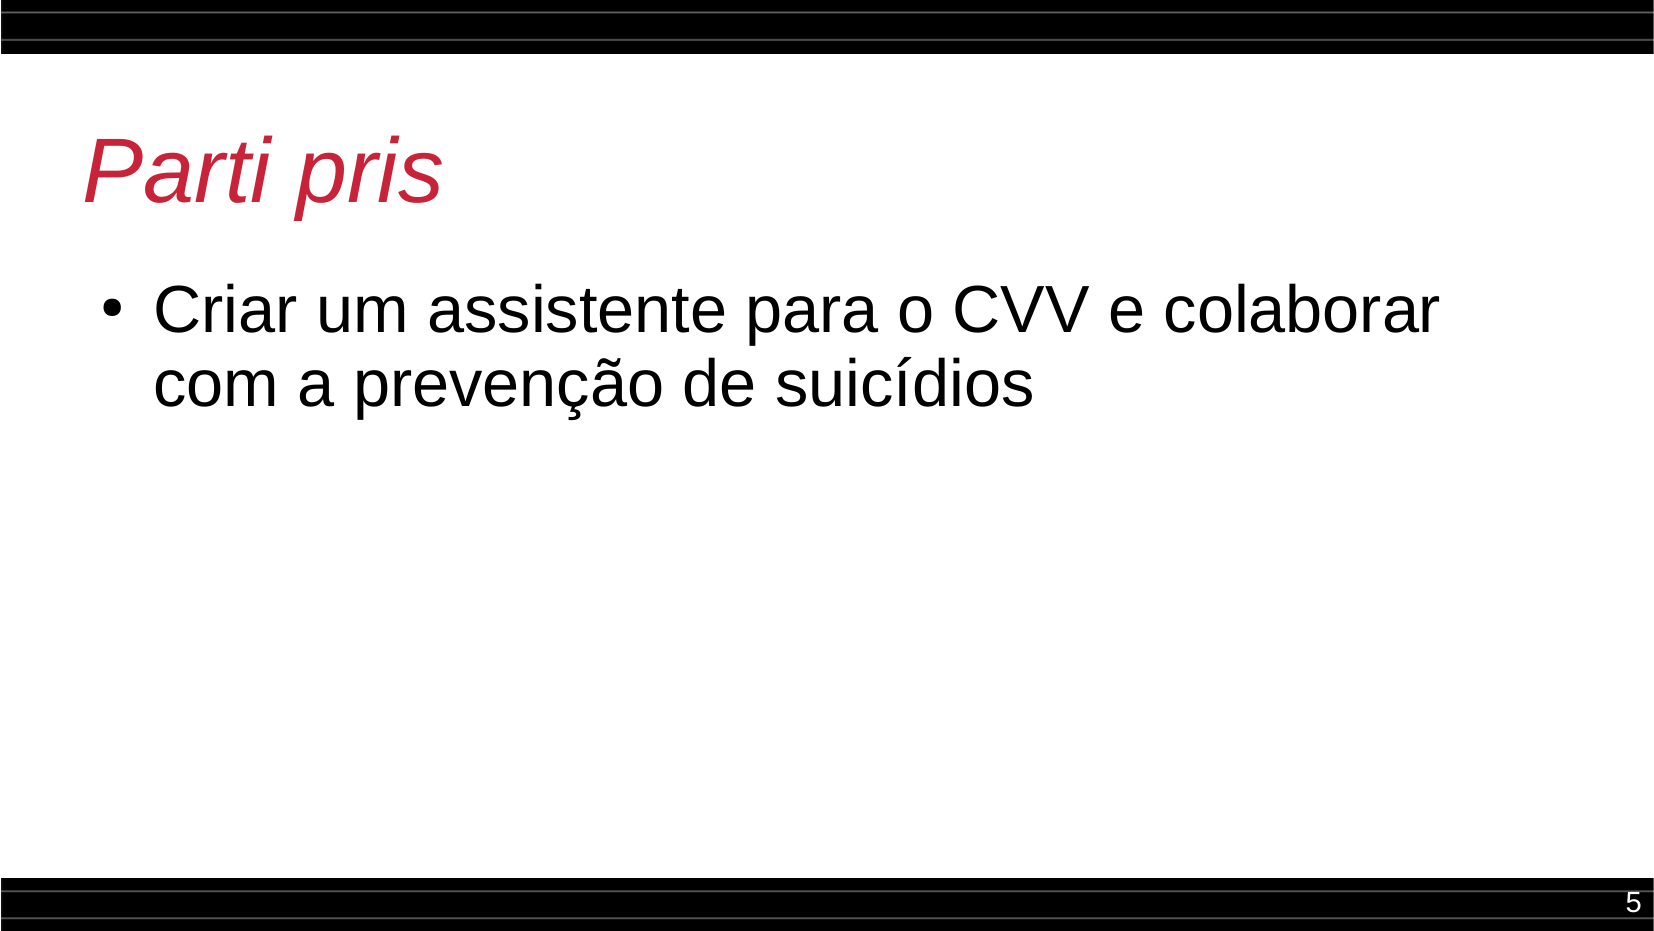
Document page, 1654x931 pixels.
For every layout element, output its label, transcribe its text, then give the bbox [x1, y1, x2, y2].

picture [1, 0, 1654, 54]
picture [1, 878, 1654, 931]
title Parti pris [82, 92, 1571, 249]
list Criar um assistente para o CVV e colaborar com a prevenção de suicídios [82, 271, 1571, 851]
